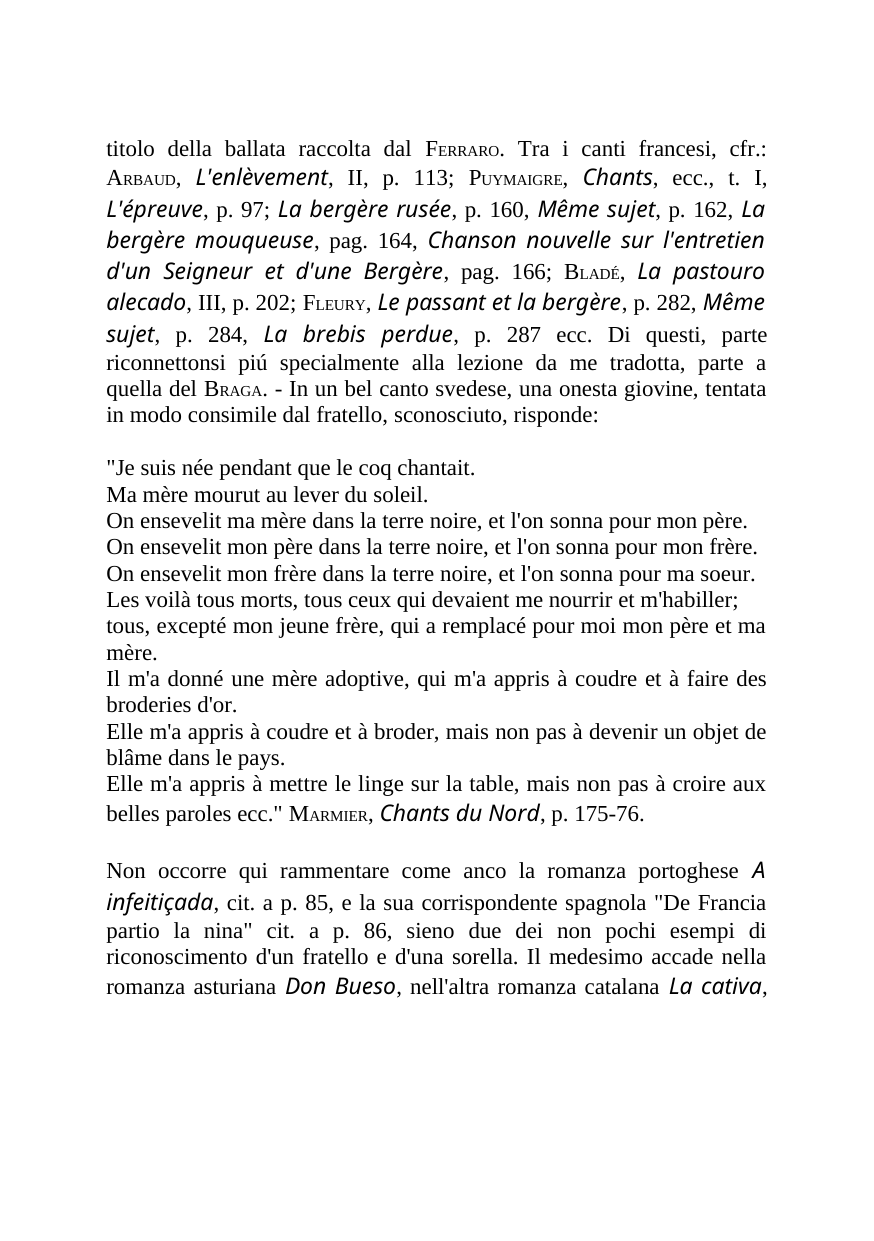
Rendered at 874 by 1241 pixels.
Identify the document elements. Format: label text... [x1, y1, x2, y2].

text Elle m'a appris à coudre et à broder, mais non pas à devenir un objet de blâme dans le pays. [106, 718, 768, 771]
text On ensevelit mon père dans la terre noire, et l'on sonna pour mon frère. [106, 533, 768, 560]
text Ma mère mourut au lever du soleil. [106, 481, 768, 507]
text Il m'a donné une mère adoptive, qui m'a appris à coudre et à faire des broderies d'or. [106, 665, 768, 718]
text Elle m'a appris à mettre le linge sur la table, mais non pas à croire aux belles paroles ecc." Marmier, Chants du Nord, p. 175-76. [106, 771, 768, 828]
text Les voilà tous morts, tous ceux qui devaient me nourrir et m'habiller; [106, 586, 768, 612]
text titolo della ballata raccolta dal Ferraro. Tra i canti francesi, cfr.: Arbaud, L'enlèvement, II, p. 113; Puymaigre, Chants, ecc., t. I, L'épreuve, p. 97; La bergère rusée, p. 160, Même sujet, p. 162, La bergère mouqueuse, pag. 164, Chanson nouvelle sur l'entretien d'un Seigneur et d'une Bergère, pag. 166; Bladé, La pastouro alecado, III, p. 202; Fleury, Le passant et la bergère, p. 282, Même sujet, p. 284, La brebis perdue, p. 287 ecc. Di questi, parte riconnettonsi piú specialmente alla lezione da me tradotta, parte a quella del Braga. - In un bel canto svedese, una onesta giovine, tentata in modo consimile dal fratello, sconosciuto, risponde: [106, 135, 768, 428]
text "Je suis née pendant que le coq chantait. [106, 454, 768, 481]
text On ensevelit ma mère dans la terre noire, et l'on sonna pour mon père. [106, 507, 768, 533]
text On ensevelit mon frère dans la terre noire, et l'on sonna pour ma soeur. [106, 560, 768, 586]
text tous, excepté mon jeune frère, qui a remplacé pour moi mon père et ma mère. [106, 612, 768, 665]
text Non occorre qui rammentare come anco la romanza portoghese A infeitiçada, cit. a p. 85, e la sua corrispondente spagnola "De Francia partio la nina" cit. a p. 86, sieno due dei non pochi esempi di riconoscimento d'un fratello e d'una sorella. Il medesimo accade nella romanza asturiana Don Bueso, nell'altra romanza catalana La cativa, [106, 854, 768, 1001]
